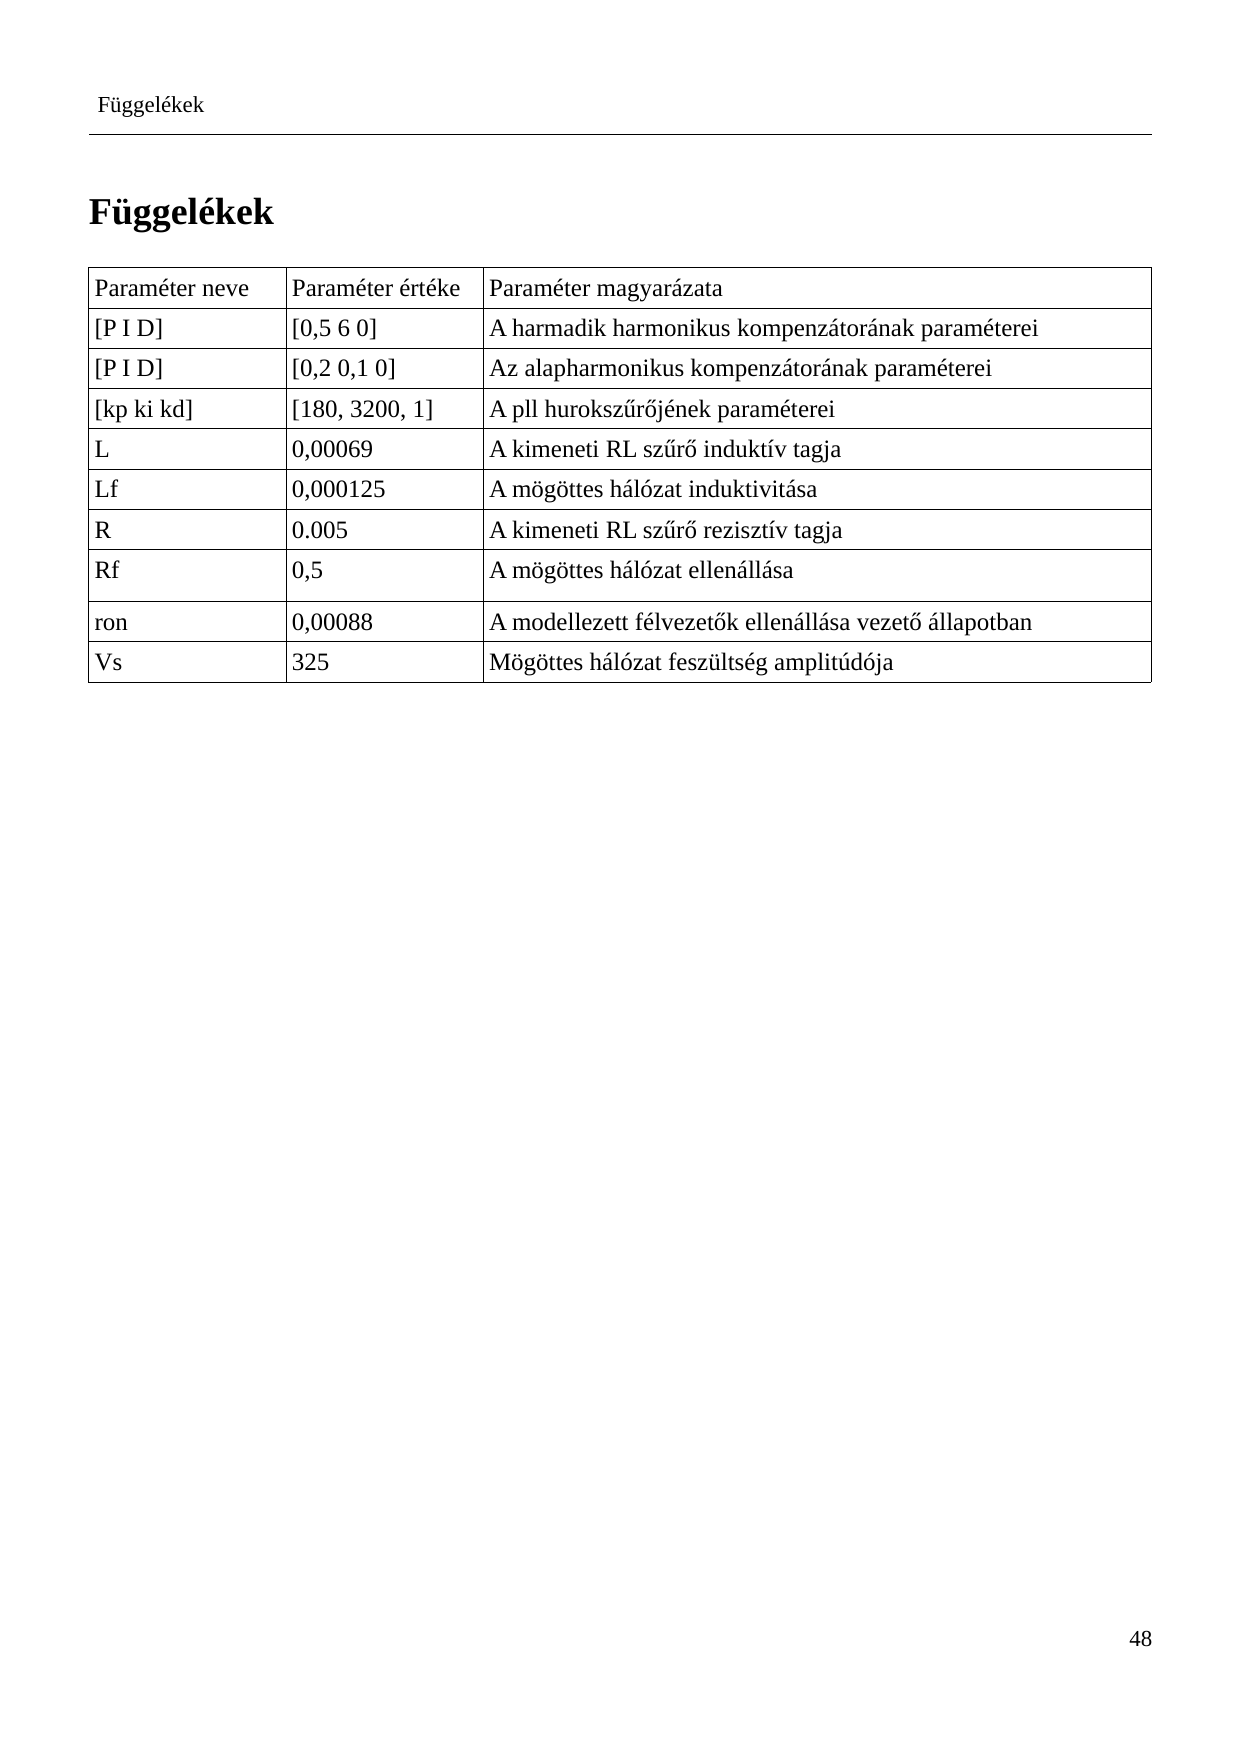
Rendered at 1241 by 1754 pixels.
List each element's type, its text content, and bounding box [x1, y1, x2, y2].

table_cell 325 [287, 642, 483, 682]
table_cell [P I D] [89, 349, 286, 388]
table_cell R [89, 510, 286, 549]
table_cell Rf [89, 550, 286, 601]
table_cell [180, 3200, 1] [287, 389, 483, 428]
table_cell [kp ki kd] [89, 389, 286, 428]
subtitle Függelékek [88, 189, 1152, 233]
table_header Paraméter neve [89, 268, 286, 307]
table_header Paraméter értéke [287, 268, 483, 307]
table_cell A harmadik harmonikus kompenzátorának paraméterei [484, 309, 1151, 348]
table_cell A mögöttes hálózat ellenállása [484, 550, 1151, 601]
table_cell 0,00088 [287, 602, 483, 641]
table_cell 0,00069 [287, 429, 483, 469]
table_cell A kimeneti RL szűrő induktív tagja [484, 429, 1151, 469]
table_cell A kimeneti RL szűrő rezisztív tagja [484, 510, 1151, 549]
table_cell 0,5 [287, 550, 483, 601]
table_cell A modellezett félvezetők ellenállása vezető állapotban [484, 602, 1151, 641]
table_cell 0.005 [287, 510, 483, 549]
table_cell ron [89, 602, 286, 641]
table_cell Mögöttes hálózat feszültség amplitúdója [484, 642, 1151, 682]
table_cell Az alapharmonikus kompenzátorának paraméterei [484, 349, 1151, 388]
table_cell L [89, 429, 286, 469]
table_cell A pll hurokszűrőjének paraméterei [484, 389, 1151, 428]
table_cell Lf [89, 470, 286, 509]
table_cell 0,000125 [287, 470, 483, 509]
table_header Paraméter magyarázata [484, 268, 1151, 307]
table_cell Vs [89, 642, 286, 682]
table_cell [P I D] [89, 309, 286, 348]
table_cell A mögöttes hálózat induktivitása [484, 470, 1151, 509]
table_cell [0,2 0,1 0] [287, 349, 483, 388]
table_cell [0,5 6 0] [287, 309, 483, 348]
